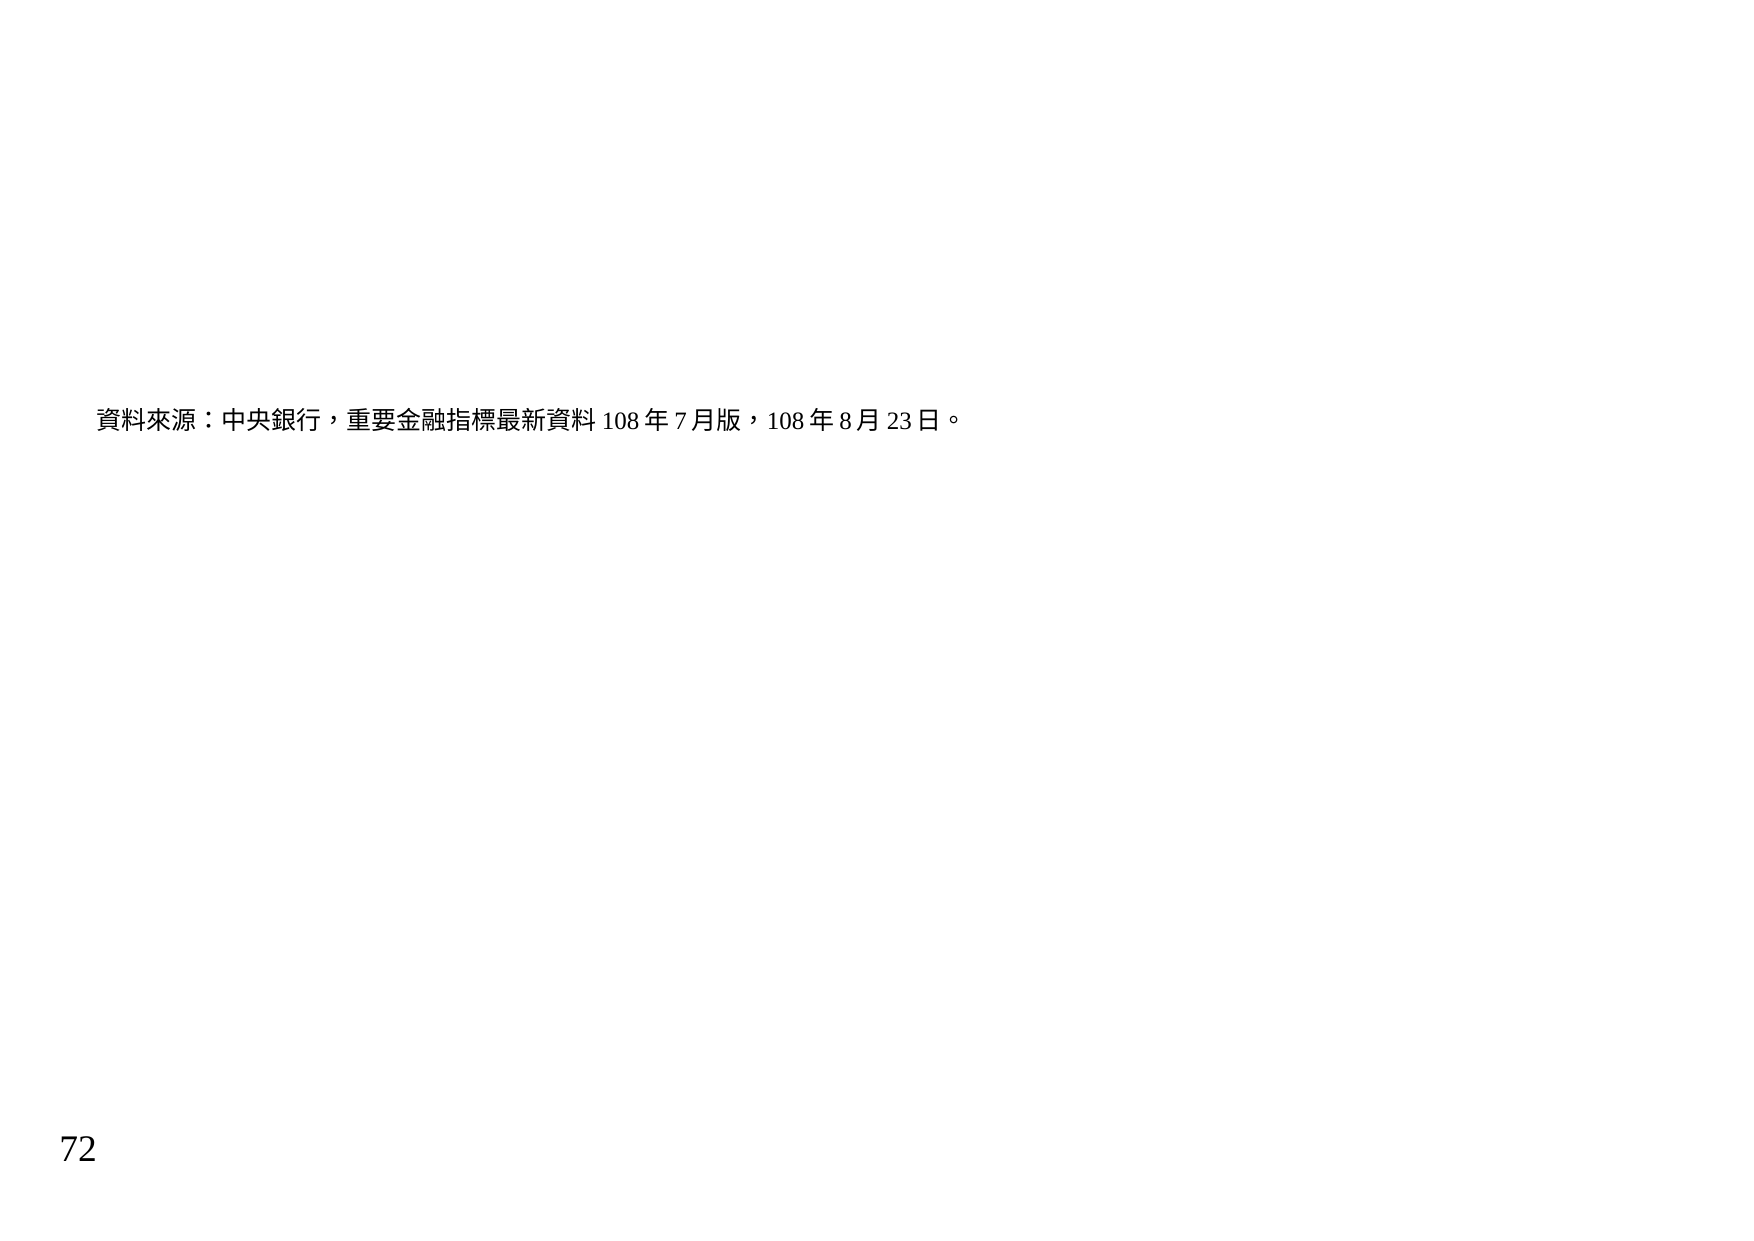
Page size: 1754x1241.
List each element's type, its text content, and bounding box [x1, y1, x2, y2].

text 資料來源：中央銀行，重要金融指標最新資料108年7月版，108年8月23日。 [59, 399, 1636, 437]
